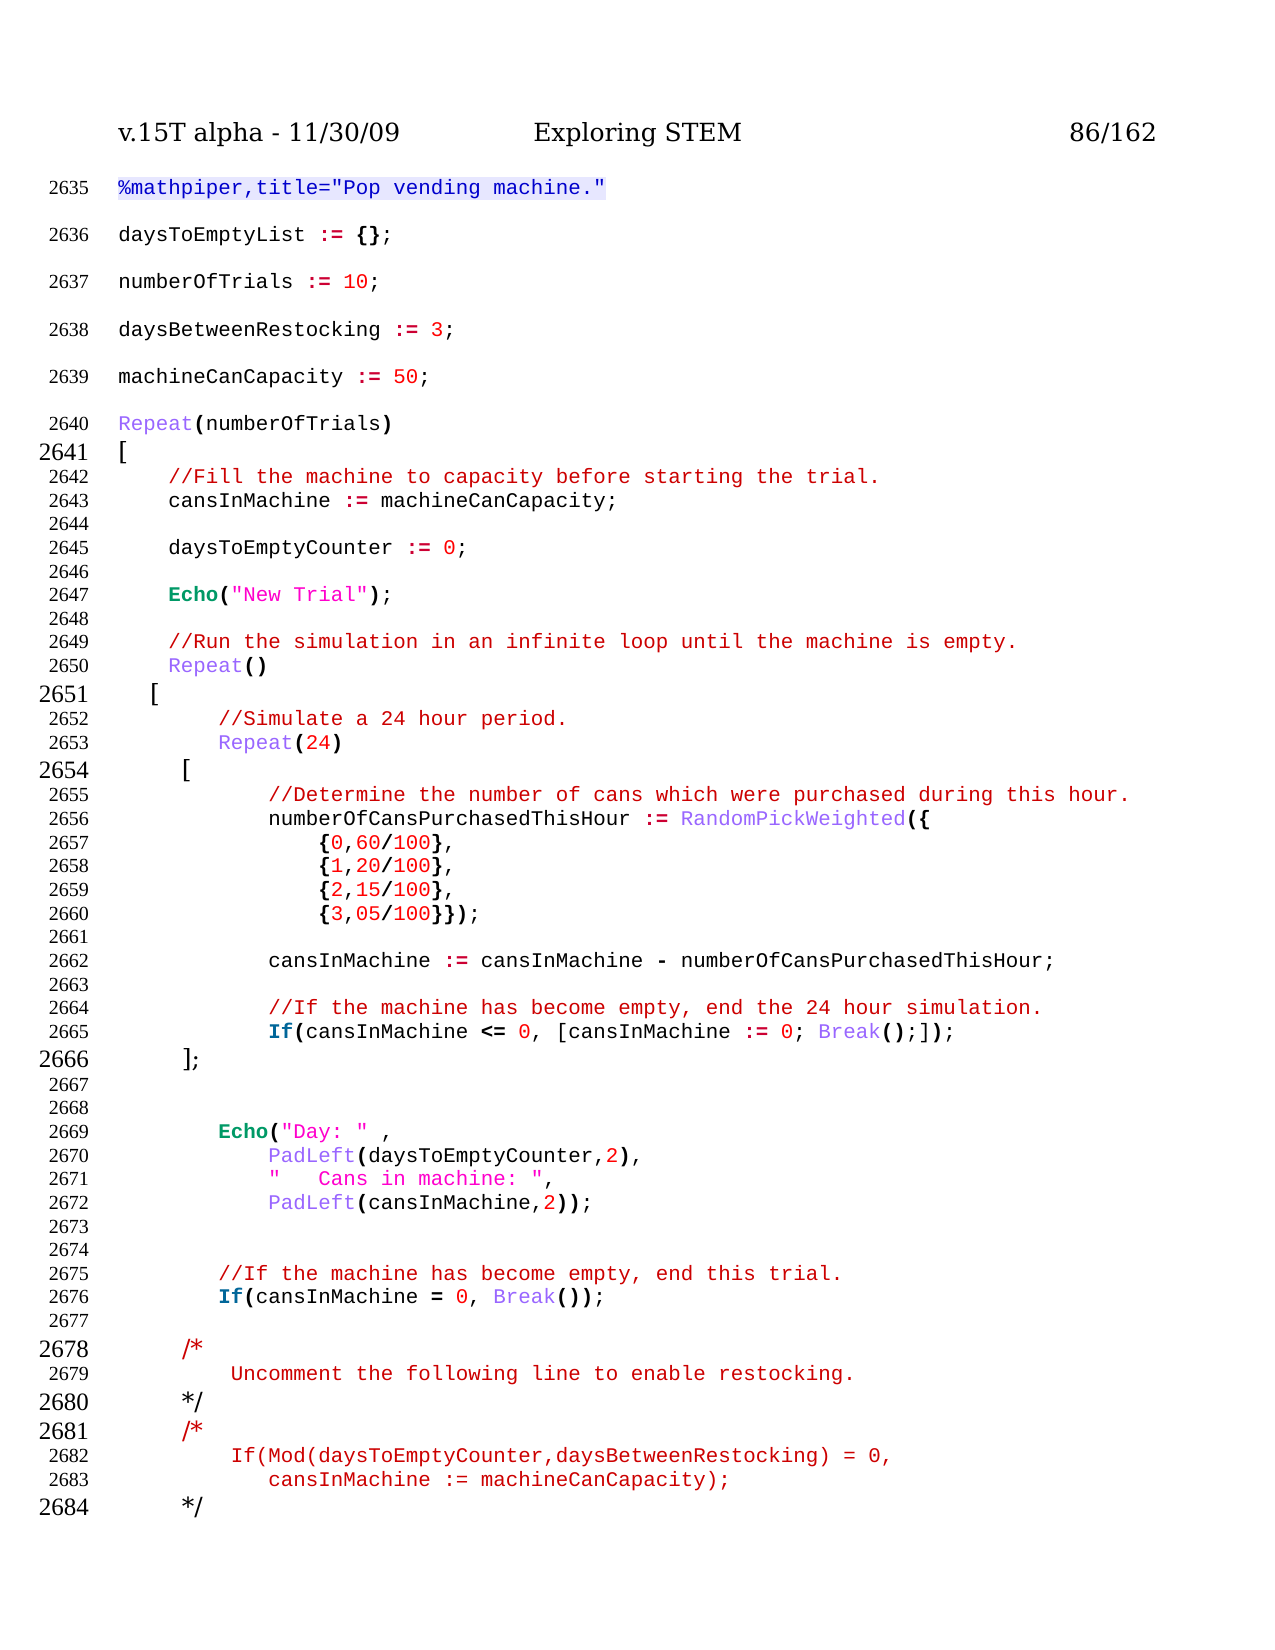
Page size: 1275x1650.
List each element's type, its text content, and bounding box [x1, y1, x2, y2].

text //Determine the number of cans which were purchased during this hour. [118, 784, 1157, 808]
text Repeat(24) [118, 732, 1157, 755]
text If(cansInMachine <= 0, [cansInMachine := 0; Break();]); [118, 1021, 1157, 1044]
text If(cansInMachine = 0, Break()); [118, 1287, 1157, 1310]
text numberOfTrials := 10; [118, 271, 1157, 295]
text {3,05/100}}); [118, 903, 1157, 926]
text Echo("Day: " , [118, 1121, 1157, 1145]
text //If the machine has become empty, end this trial. [118, 1263, 1157, 1287]
text ]; [118, 1044, 1157, 1074]
text {1,20/100}, [118, 855, 1157, 879]
text //Simulate a 24 hour period. [118, 708, 1157, 732]
text daysToEmptyCounter := 0; [118, 537, 1157, 561]
text {0,60/100}, [118, 832, 1157, 855]
text */ [118, 1492, 1157, 1521]
text Repeat() [118, 655, 1157, 679]
text [ [118, 437, 1157, 466]
text //Fill the machine to capacity before starting the trial. [118, 466, 1157, 490]
text cansInMachine := machineCanCapacity; [118, 490, 1157, 513]
text machineCanCapacity := 50; [118, 366, 1157, 389]
text cansInMachine := machineCanCapacity); [118, 1469, 1157, 1492]
text [ [118, 755, 1157, 784]
text Echo("New Trial"); [118, 584, 1157, 608]
text //If the machine has become empty, end the 24 hour simulation. [118, 997, 1157, 1021]
text numberOfCansPurchasedThisHour := RandomPickWeighted({ [118, 808, 1157, 832]
text PadLeft(daysToEmptyCounter,2), [118, 1145, 1157, 1168]
text If(Mod(daysToEmptyCounter,daysBetweenRestocking) = 0, [118, 1445, 1157, 1469]
text */ [118, 1387, 1157, 1416]
text /* [118, 1334, 1157, 1363]
text [ [118, 679, 1157, 708]
text Repeat(numberOfTrials) [118, 413, 1157, 437]
text Uncomment the following line to enable restocking. [118, 1363, 1157, 1387]
text //Run the simulation in an infinite loop until the machine is empty. [118, 632, 1157, 655]
text daysToEmptyList := {}; [118, 224, 1157, 248]
text PadLeft(cansInMachine,2)); [118, 1192, 1157, 1216]
text " Cans in machine: ", [118, 1168, 1157, 1192]
text cansInMachine := cansInMachine - numberOfCansPurchasedThisHour; [118, 950, 1157, 974]
text daysBetweenRestocking := 3; [118, 319, 1157, 342]
text {2,15/100}, [118, 879, 1157, 903]
text %mathpiper,title="Pop vending machine." [118, 177, 1157, 200]
text /* [118, 1416, 1157, 1445]
